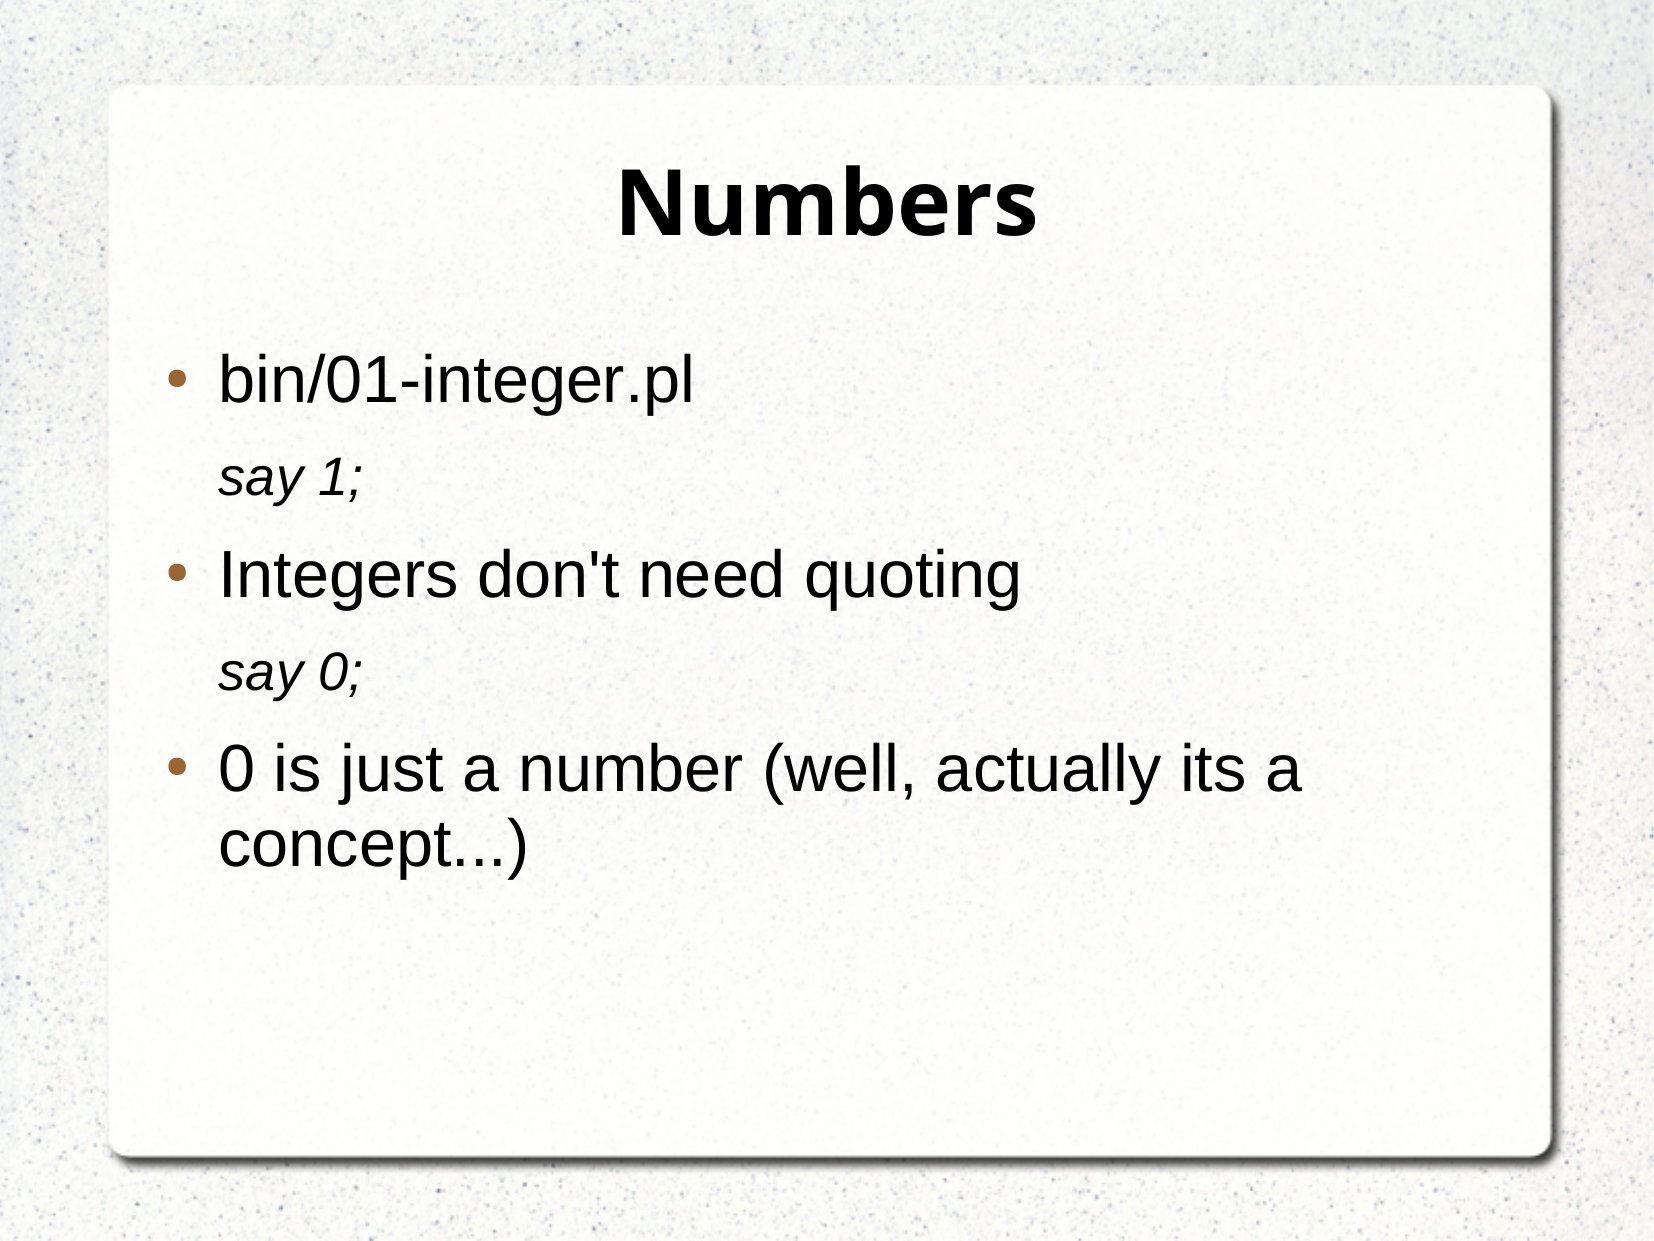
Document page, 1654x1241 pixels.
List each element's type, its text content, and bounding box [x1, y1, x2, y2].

title Numbers [118, 96, 1536, 304]
picture [0, 0, 1654, 1241]
list bin/01-integer.pl say 1; Integers don't need quoting say 0; 0 is just a number (well, actually its a concept...) [147, 342, 1506, 978]
